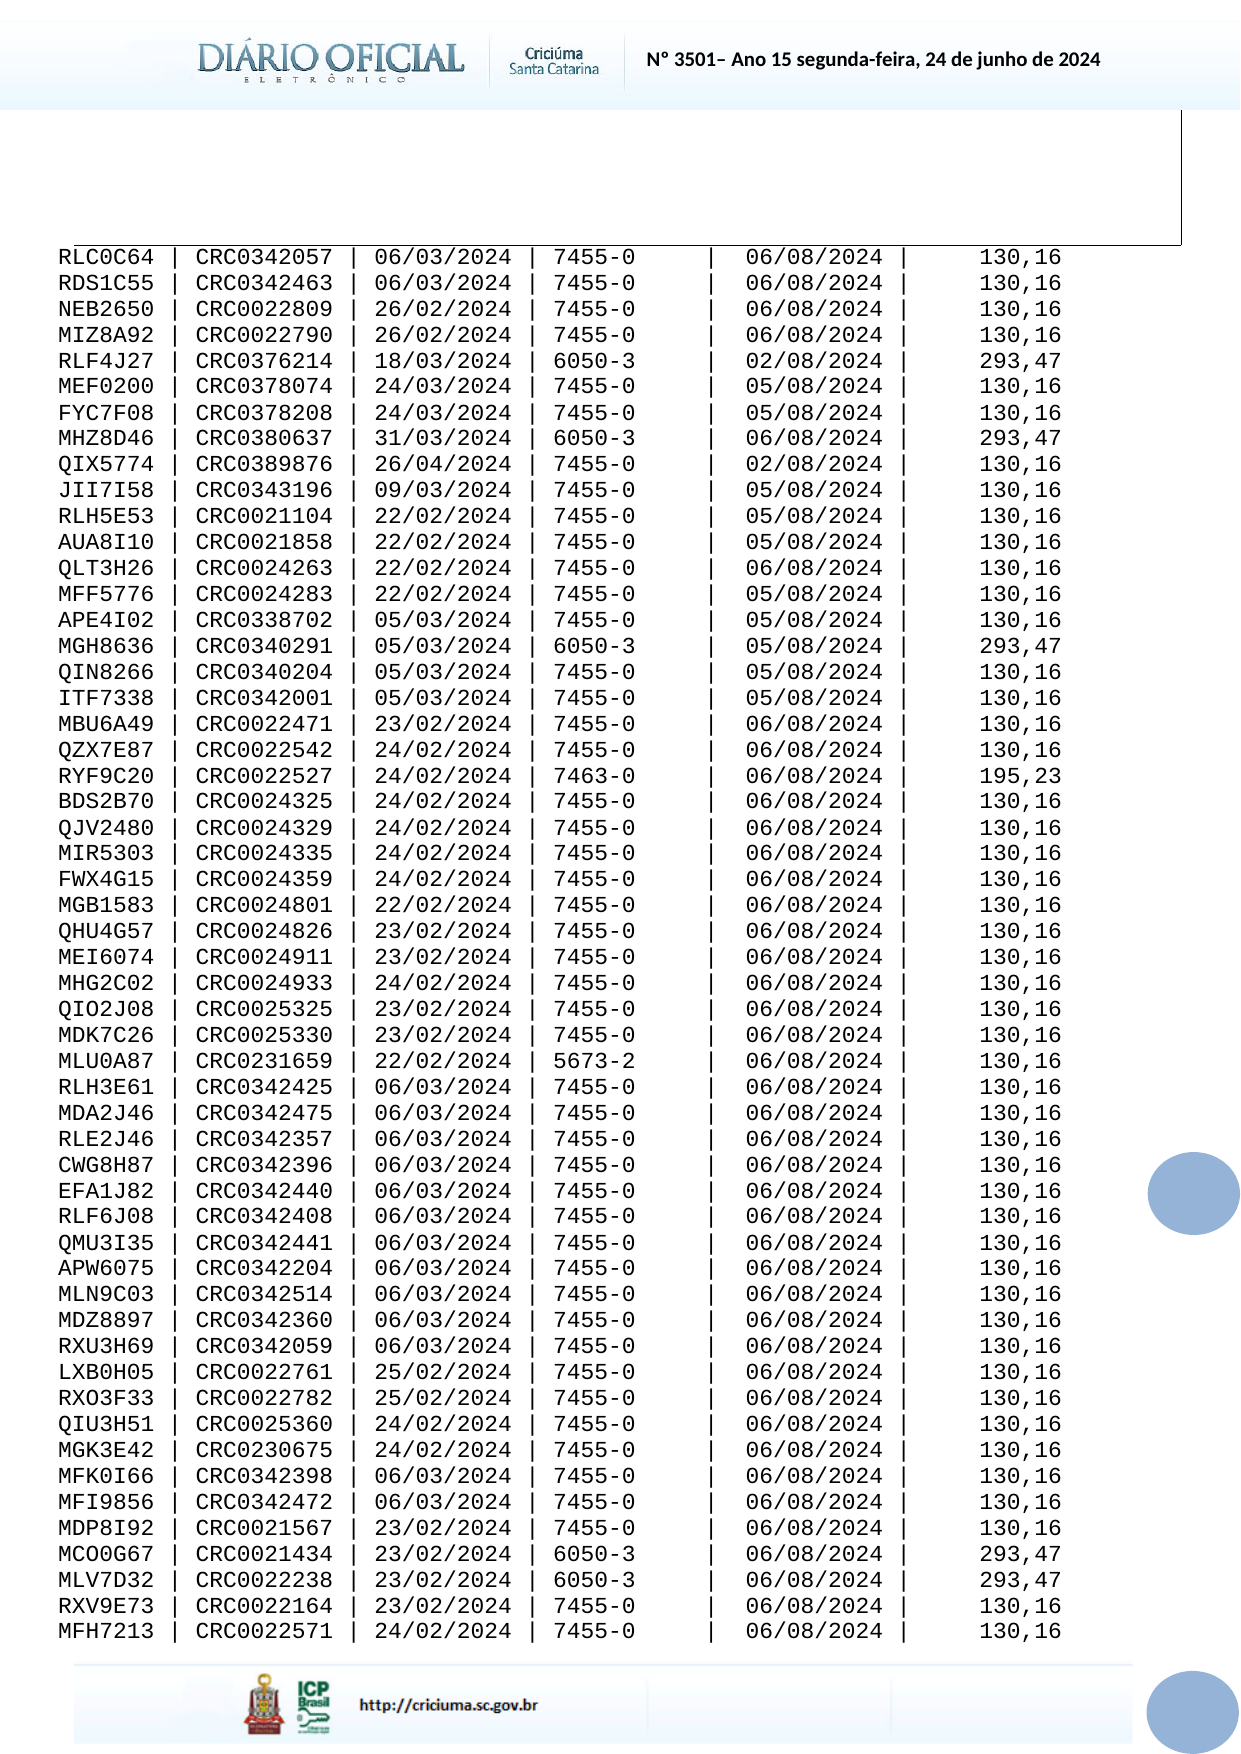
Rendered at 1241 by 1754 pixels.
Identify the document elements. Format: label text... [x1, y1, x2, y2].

text AUA8I10 | CRC0021858 | 22/02/2024 | 7455-0 | 05/08/2024 | 130,16 [44, 531, 1181, 556]
text QJV2480 | CRC0024329 | 24/02/2024 | 7455-0 | 06/08/2024 | 130,16 [44, 816, 1181, 842]
text RLE2J46 | CRC0342357 | 06/03/2024 | 7455-0 | 06/08/2024 | 130,16 [44, 1127, 1181, 1153]
text QIU3H51 | CRC0025360 | 24/02/2024 | 7455-0 | 06/08/2024 | 130,16 [44, 1412, 1181, 1438]
text QZX7E87 | CRC0022542 | 24/02/2024 | 7455-0 | 06/08/2024 | 130,16 [44, 738, 1181, 764]
text MHG2C02 | CRC0024933 | 24/02/2024 | 7455-0 | 06/08/2024 | 130,16 [44, 971, 1181, 997]
text FYC7F08 | CRC0378208 | 24/03/2024 | 7455-0 | 05/08/2024 | 130,16 [44, 401, 1181, 427]
text MDP8I92 | CRC0021567 | 23/02/2024 | 7455-0 | 06/08/2024 | 130,16 [44, 1516, 1181, 1542]
text NEB2650 | CRC0022809 | 26/02/2024 | 7455-0 | 06/08/2024 | 130,16 [44, 297, 1181, 323]
text APE4I02 | CRC0338702 | 05/03/2024 | 7455-0 | 05/08/2024 | 130,16 [44, 608, 1181, 634]
text CWG8H87 | CRC0342396 | 06/03/2024 | 7455-0 | 06/08/2024 | 130,16 [44, 1153, 1180, 1179]
text MCO0G67 | CRC0021434 | 23/02/2024 | 6050-3 | 06/08/2024 | 293,47 [44, 1542, 1181, 1568]
text QMU3I35 | CRC0342441 | 06/03/2024 | 7455-0 | 06/08/2024 | 130,16 [44, 1231, 1181, 1257]
text RLH5E53 | CRC0021104 | 22/02/2024 | 7455-0 | 05/08/2024 | 130,16 [44, 504, 1181, 531]
text APW6075 | CRC0342204 | 06/03/2024 | 7455-0 | 06/08/2024 | 130,16 [44, 1257, 1181, 1283]
text MGH8636 | CRC0340291 | 05/03/2024 | 6050-3 | 05/08/2024 | 293,47 [44, 634, 1181, 660]
text LXB0H05 | CRC0022761 | 25/02/2024 | 7455-0 | 06/08/2024 | 130,16 [44, 1361, 1181, 1386]
text FWX4G15 | CRC0024359 | 24/02/2024 | 7455-0 | 06/08/2024 | 130,16 [44, 868, 1181, 894]
text MEI6074 | CRC0024911 | 23/02/2024 | 7455-0 | 06/08/2024 | 130,16 [44, 946, 1181, 971]
text RXV9E73 | CRC0022164 | 23/02/2024 | 7455-0 | 06/08/2024 | 130,16 [44, 1594, 1181, 1620]
text MLN9C03 | CRC0342514 | 06/03/2024 | 7455-0 | 06/08/2024 | 130,16 [44, 1283, 1181, 1309]
text JII7I58 | CRC0343196 | 09/03/2024 | 7455-0 | 05/08/2024 | 130,16 [44, 479, 1181, 504]
text MFI9856 | CRC0342472 | 06/03/2024 | 7455-0 | 06/08/2024 | 130,16 [44, 1490, 1181, 1516]
text EFA1J82 | CRC0342440 | 06/03/2024 | 7455-0 | 06/08/2024 | 130,16 [44, 1179, 1150, 1205]
text QIN8266 | CRC0340204 | 05/03/2024 | 7455-0 | 05/08/2024 | 130,16 [44, 660, 1181, 686]
text MDA2J46 | CRC0342475 | 06/03/2024 | 7455-0 | 06/08/2024 | 130,16 [44, 1101, 1181, 1127]
text QLT3H26 | CRC0024263 | 22/02/2024 | 7455-0 | 06/08/2024 | 130,16 [44, 556, 1181, 582]
text MHZ8D46 | CRC0380637 | 31/03/2024 | 6050-3 | 06/08/2024 | 293,47 [44, 427, 1181, 453]
text MFF5776 | CRC0024283 | 22/02/2024 | 7455-0 | 05/08/2024 | 130,16 [44, 582, 1181, 608]
text MDK7C26 | CRC0025330 | 23/02/2024 | 7455-0 | 06/08/2024 | 130,16 [44, 1023, 1181, 1049]
text QHU4G57 | CRC0024826 | 23/02/2024 | 7455-0 | 06/08/2024 | 130,16 [44, 919, 1181, 946]
text MFK0I66 | CRC0342398 | 06/03/2024 | 7455-0 | 06/08/2024 | 130,16 [44, 1464, 1181, 1490]
text MGK3E42 | CRC0230675 | 24/02/2024 | 7455-0 | 06/08/2024 | 130,16 [44, 1438, 1181, 1464]
text RLF4J27 | CRC0376214 | 18/03/2024 | 6050-3 | 02/08/2024 | 293,47 [44, 349, 1181, 375]
text RYF9C20 | CRC0022527 | 24/02/2024 | 7463-0 | 06/08/2024 | 195,23 [44, 764, 1181, 790]
text MFH7213 | CRC0022571 | 24/02/2024 | 7455-0 | 06/08/2024 | 130,16 [44, 1620, 1181, 1646]
text MBU6A49 | CRC0022471 | 23/02/2024 | 7455-0 | 06/08/2024 | 130,16 [44, 712, 1181, 738]
text QIO2J08 | CRC0025325 | 23/02/2024 | 7455-0 | 06/08/2024 | 130,16 [44, 997, 1181, 1023]
text MEF0200 | CRC0378074 | 24/03/2024 | 7455-0 | 05/08/2024 | 130,16 [44, 375, 1181, 401]
text MIZ8A92 | CRC0022790 | 26/02/2024 | 7455-0 | 06/08/2024 | 130,16 [44, 323, 1181, 349]
text ITF7338 | CRC0342001 | 05/03/2024 | 7455-0 | 05/08/2024 | 130,16 [44, 686, 1181, 712]
text RXU3H69 | CRC0342059 | 06/03/2024 | 7455-0 | 06/08/2024 | 130,16 [44, 1334, 1181, 1361]
text RDS1C55 | CRC0342463 | 06/03/2024 | 7455-0 | 06/08/2024 | 130,16 [44, 271, 1181, 297]
text RLH3E61 | CRC0342425 | 06/03/2024 | 7455-0 | 06/08/2024 | 130,16 [44, 1075, 1181, 1101]
text RLC0C64 | CRC0342057 | 06/03/2024 | 7455-0 | 06/08/2024 | 130,16 [44, 245, 1181, 271]
text MDZ8897 | CRC0342360 | 06/03/2024 | 7455-0 | 06/08/2024 | 130,16 [44, 1309, 1181, 1334]
text MGB1583 | CRC0024801 | 22/02/2024 | 7455-0 | 06/08/2024 | 130,16 [44, 894, 1181, 919]
text MLV7D32 | CRC0022238 | 23/02/2024 | 6050-3 | 06/08/2024 | 293,47 [44, 1568, 1181, 1594]
text QIX5774 | CRC0389876 | 26/04/2024 | 7455-0 | 02/08/2024 | 130,16 [44, 453, 1181, 479]
text MIR5303 | CRC0024335 | 24/02/2024 | 7455-0 | 06/08/2024 | 130,16 [44, 842, 1181, 868]
text MLU0A87 | CRC0231659 | 22/02/2024 | 5673-2 | 06/08/2024 | 130,16 [44, 1049, 1181, 1075]
text RXO3F33 | CRC0022782 | 25/02/2024 | 7455-0 | 06/08/2024 | 130,16 [44, 1386, 1181, 1412]
text RLF6J08 | CRC0342408 | 06/03/2024 | 7455-0 | 06/08/2024 | 130,16 [44, 1205, 1171, 1231]
text BDS2B70 | CRC0024325 | 24/02/2024 | 7455-0 | 06/08/2024 | 130,16 [44, 790, 1181, 816]
